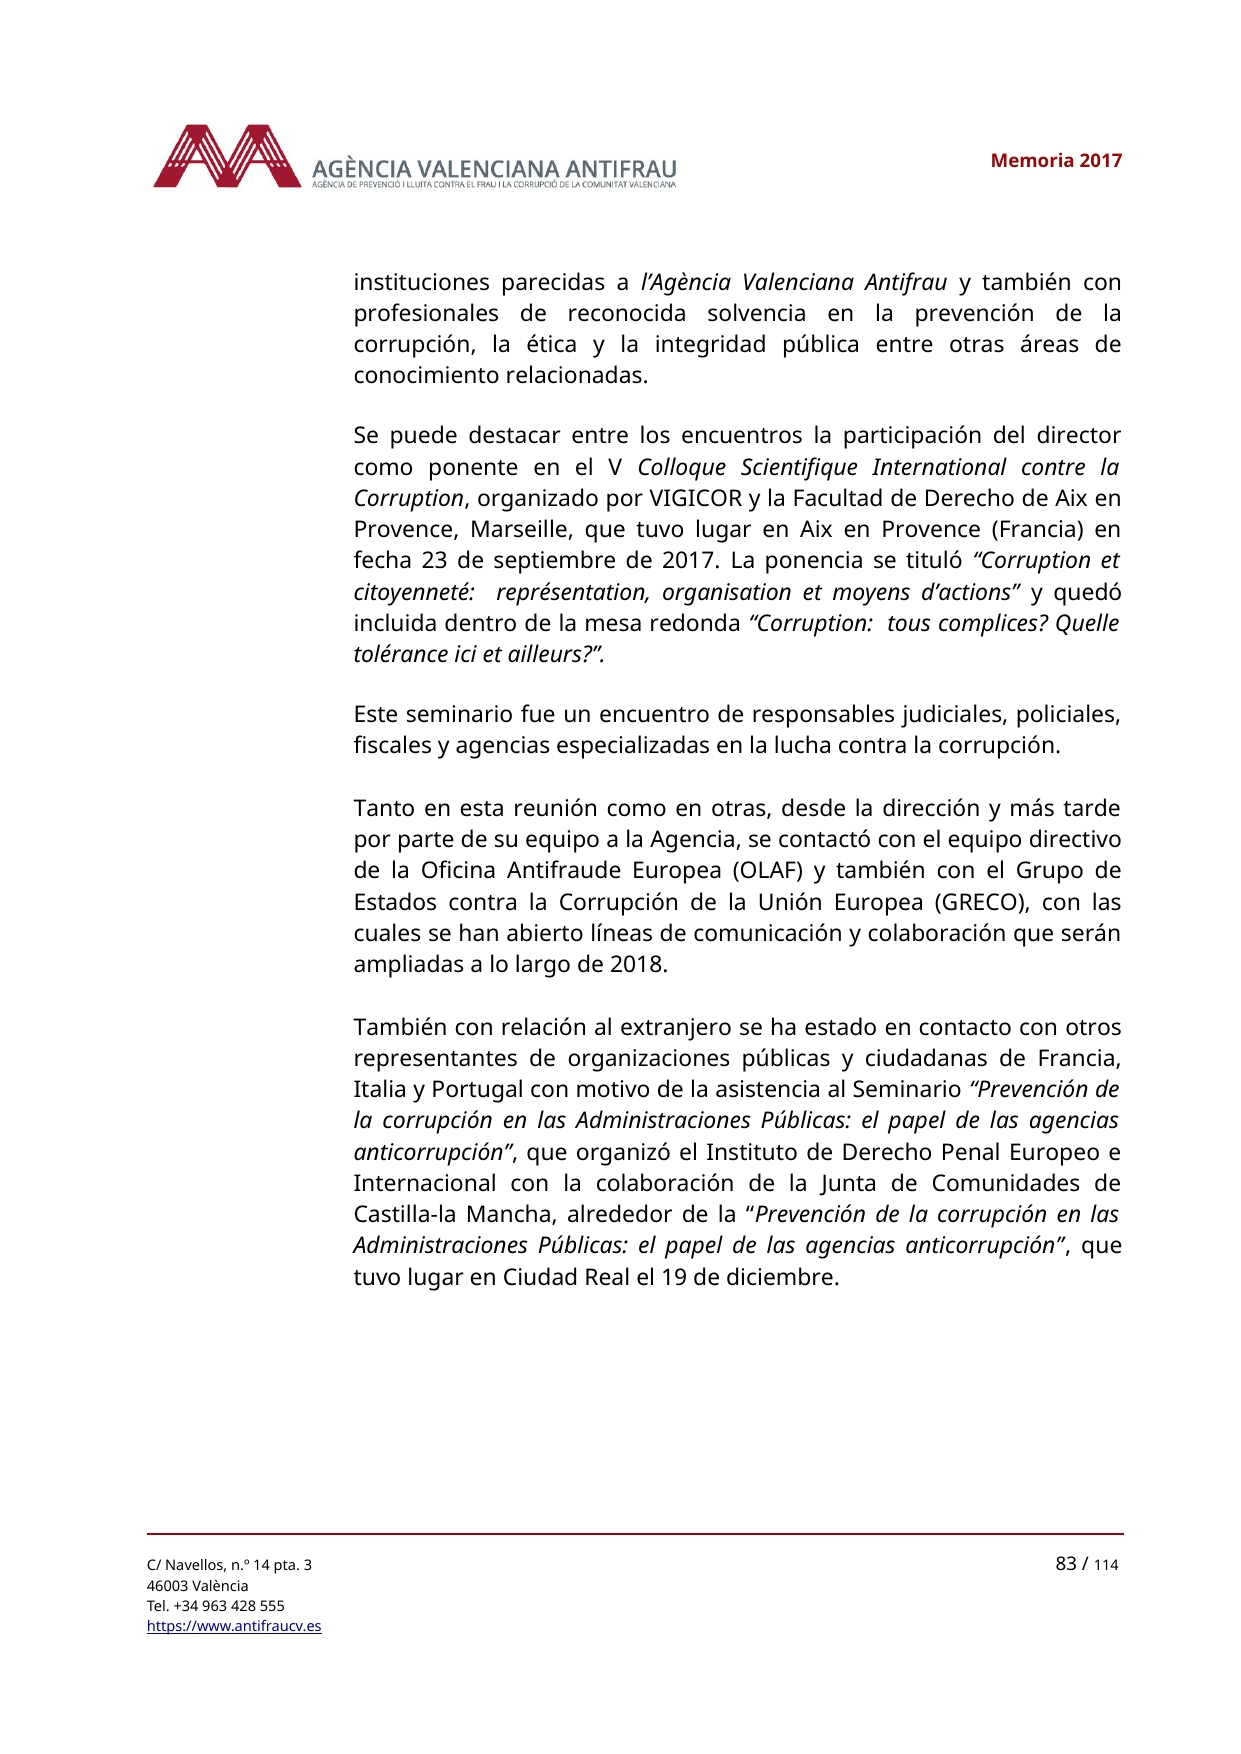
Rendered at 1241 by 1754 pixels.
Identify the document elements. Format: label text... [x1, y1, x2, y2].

text Tanto en esta reunión como en otras, desde la dirección y más tarde por parte de su equipo a la Agencia, se contactó con el equipo directivo de la Oficina Antifraude Europea (OLAF) y también con el Grupo de Estados contra la Corrupción de la Unión Europea (GRECO), con las cuales se han abierto líneas de comunicación y colaboración que serán ampliadas a lo largo de 2018. [353, 792, 1122, 979]
picture [148, 112, 680, 197]
text Se puede destacar entre los encuentros la participación del director como ponente en el V Colloque Scientifique International contre la Corruption, organizado por VIGICOR y la Facultad de Derecho de Aix en Provence, Marseille, que tuvo lugar en Aix en Provence (Francia) en fecha 23 de septiembre de 2017. La ponencia se tituló “Corruption et citoyenneté: représentation, organisation et moyens d’actions” y quedó incluida dentro de la mesa redonda “Corruption: tous complices? Quelle tolérance ici et ailleurs?”. [353, 419, 1122, 669]
text También con relación al extranjero se ha estado en contacto con otros representantes de organizaciones públicas y ciudadanas de Francia, Italia y Portugal con motivo de la asistencia al Seminario “Prevención de la corrupción en las Administraciones Públicas: el papel de las agencias anticorrupción”, que organizó el Instituto de Derecho Penal Europeo e Internacional con la colaboración de la Junta de Comunidades de Castilla-la Mancha, alrededor de la “Prevención de la corrupción en las Administraciones Públicas: el papel de las agencias anticorrupción”, que tuvo lugar en Ciudad Real el 19 de diciembre. [353, 1011, 1122, 1292]
text Este seminario fue un encuentro de responsables judiciales, policiales, fiscales y agencias especializadas en la lucha contra la corrupción. [353, 698, 1122, 761]
text instituciones parecidas a l’Agència Valenciana Antifrau y también con profesionales de reconocida solvencia en la prevención de la corrupción, la ética y la integridad pública entre otras áreas de conocimiento relacionadas. [353, 266, 1122, 391]
